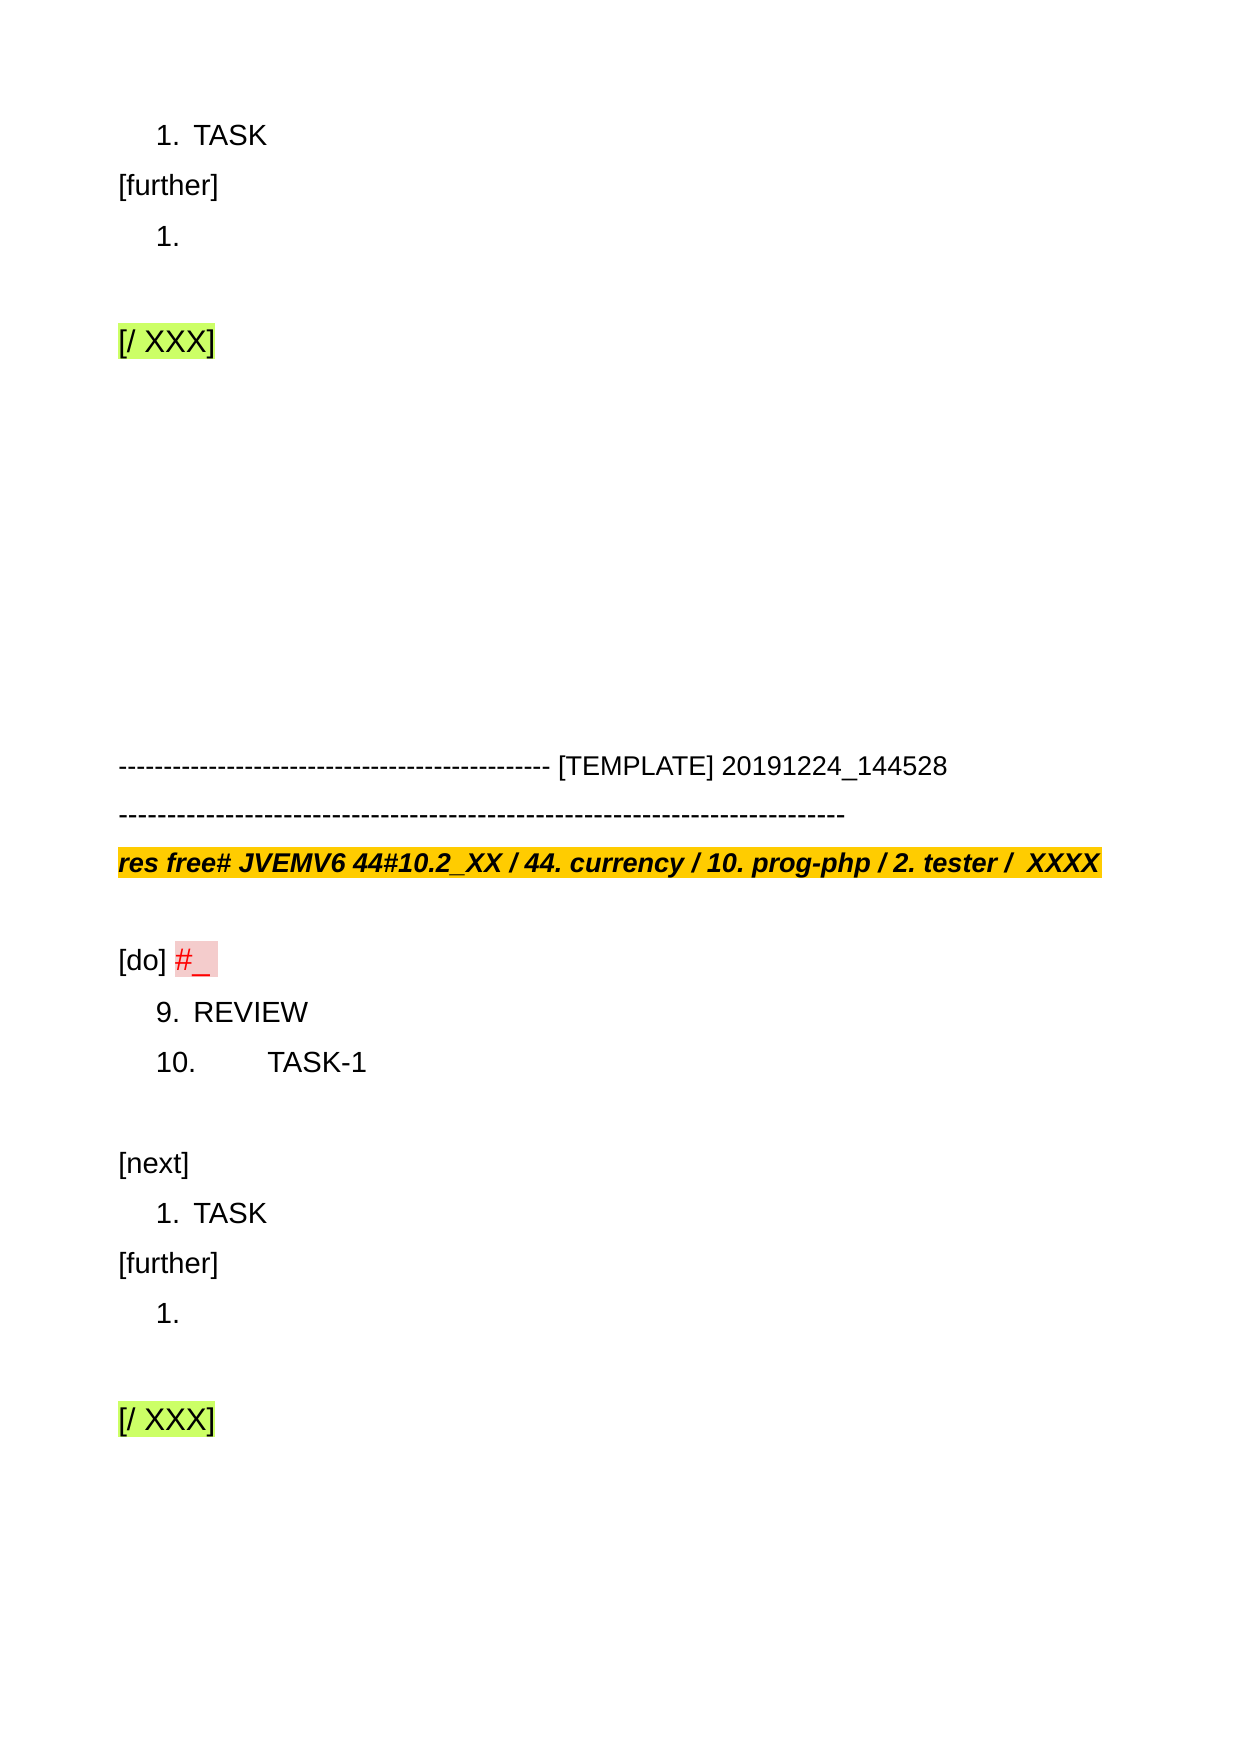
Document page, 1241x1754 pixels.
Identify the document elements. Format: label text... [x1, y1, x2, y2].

text [further] [118, 1246, 1122, 1280]
text [next] [118, 1146, 1122, 1179]
list TASK [156, 1196, 1122, 1229]
text ------------------------------------------------ [TEMPLATE] 20191224_144528 [118, 750, 1122, 781]
list TASK-1 [156, 1045, 1122, 1078]
text [/ XXX] [118, 269, 1122, 359]
list TASK [156, 118, 1122, 152]
text [/ XXX] [118, 1347, 1122, 1437]
list REVIEW [156, 995, 1122, 1028]
text [further] [118, 168, 1122, 202]
text [do] #_ [118, 941, 1122, 977]
text --------------------------------------------------------------------------- [118, 797, 1122, 830]
text res free# JVEMV6 44#10.2_XX / 44. currency / 10. prog-php / 2. tester / XXXX [118, 847, 1122, 878]
